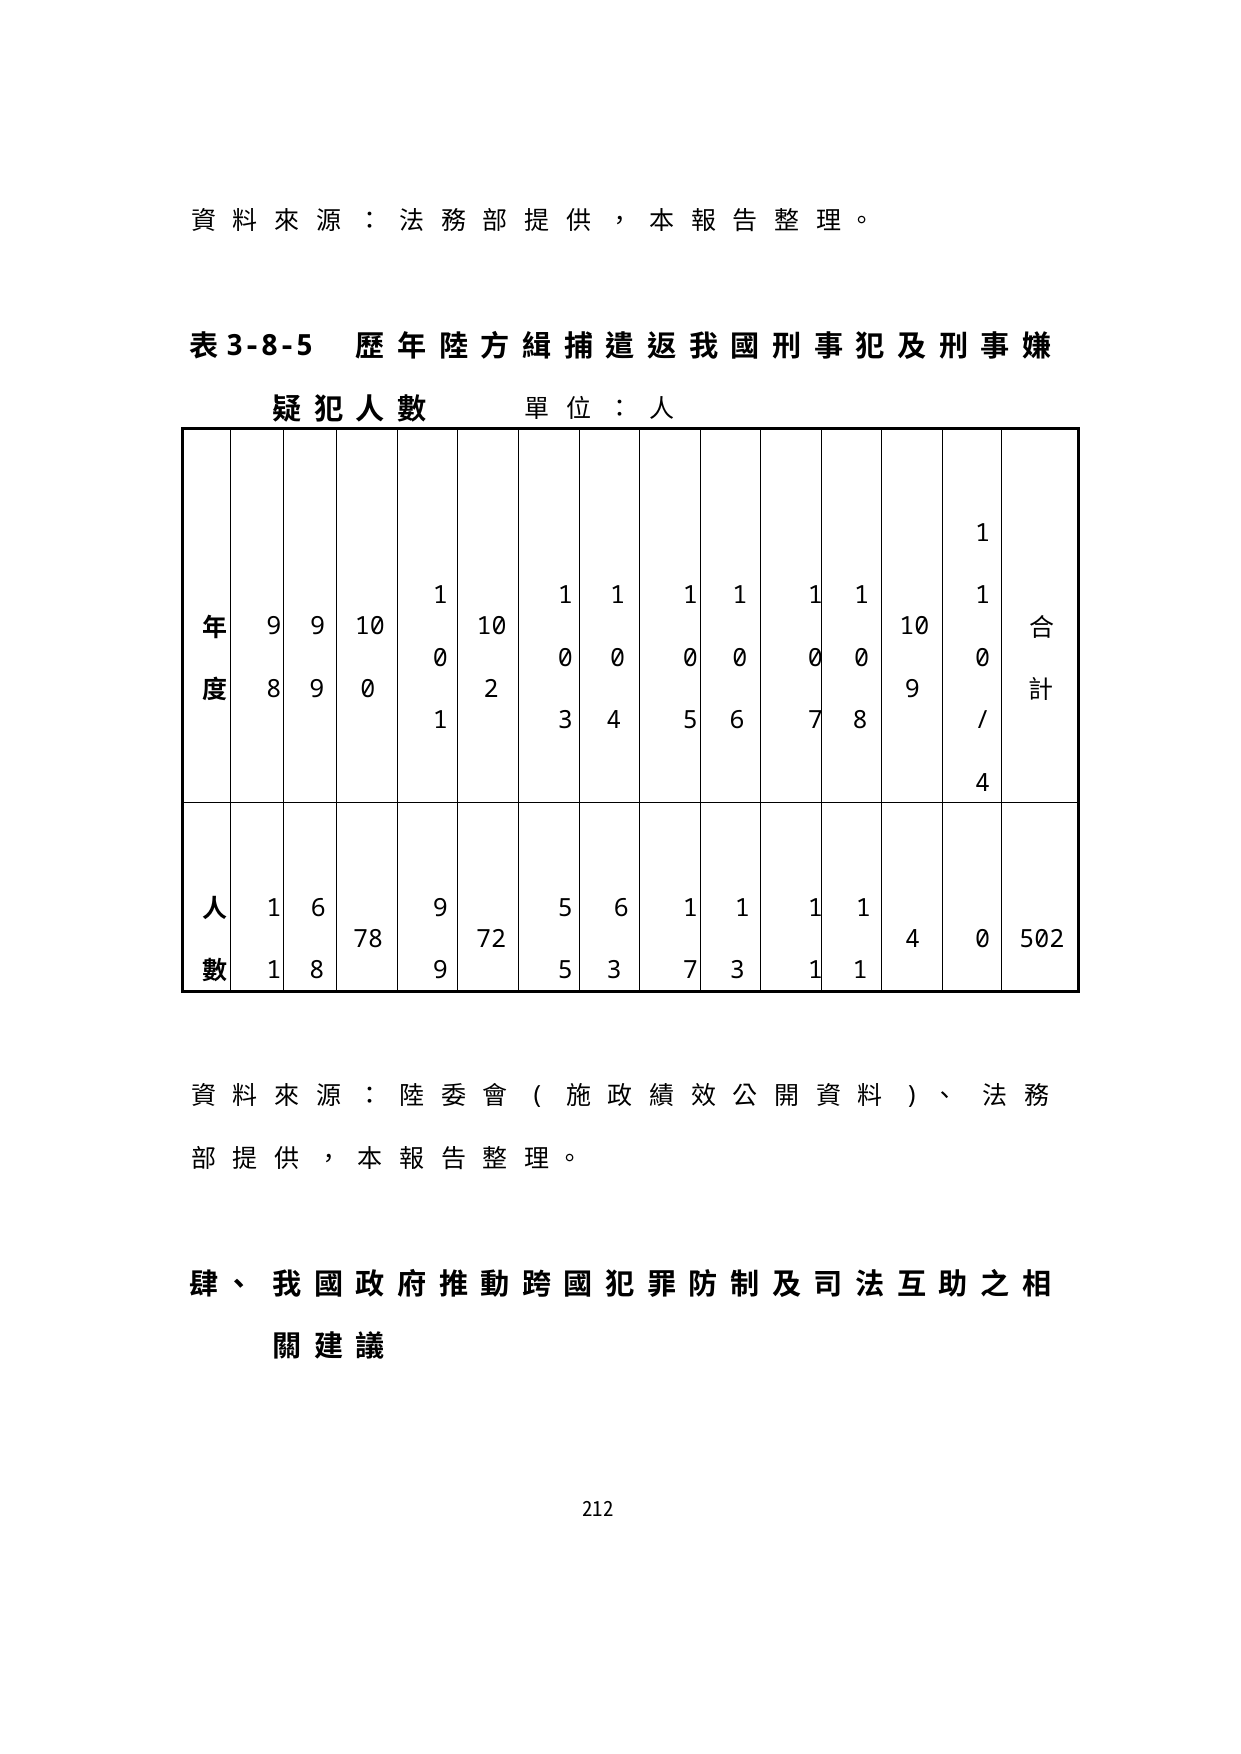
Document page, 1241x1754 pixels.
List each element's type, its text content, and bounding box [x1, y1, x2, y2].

table_header 104 [580, 430, 639, 802]
table_header 年度 [184, 430, 230, 802]
table_header 102 [458, 430, 518, 802]
table_cell 13 [701, 803, 760, 990]
table_header 110 /4 [943, 430, 1001, 802]
table_cell 502 [1002, 803, 1077, 990]
table_cell 78 [337, 803, 397, 990]
table_cell 55 [519, 803, 579, 990]
text 表3-8-5 歷年陸方緝捕遣返我國刑事犯及刑事嫌疑犯人數 單位：人 [183, 302, 1058, 427]
table_cell 4 [882, 803, 942, 990]
table_cell 11 [231, 803, 283, 990]
table_header 108 [822, 430, 881, 802]
table_cell 68 [284, 803, 336, 990]
table_cell 99 [398, 803, 457, 990]
table_header 106 [701, 430, 760, 802]
table_header 109 [882, 430, 942, 802]
text 資料來源：陸委會(施政績效公開資料)、法務部提供，本報告整理。 [183, 1052, 1058, 1177]
table_cell 17 [640, 803, 700, 990]
table_header 100 [337, 430, 397, 802]
table_cell 11 [761, 803, 821, 990]
table_header 98 [231, 430, 283, 802]
table_cell 63 [580, 803, 639, 990]
table_cell 11 [822, 803, 881, 990]
table_header 合計 [1002, 430, 1077, 802]
table_header 101 [398, 430, 457, 802]
table_cell 72 [458, 803, 518, 990]
table_header 99 [284, 430, 336, 802]
text 肆、我國政府推動跨國犯罪防制及司法互助之相關建議 [183, 1240, 1058, 1365]
table_header 103 [519, 430, 579, 802]
table_header 105 [640, 430, 700, 802]
table_cell 人數 [184, 803, 230, 990]
table_cell 0 [943, 803, 1001, 990]
text 資料來源：法務部提供，本報告整理。 [183, 177, 1058, 240]
table_header 107 [761, 430, 821, 802]
